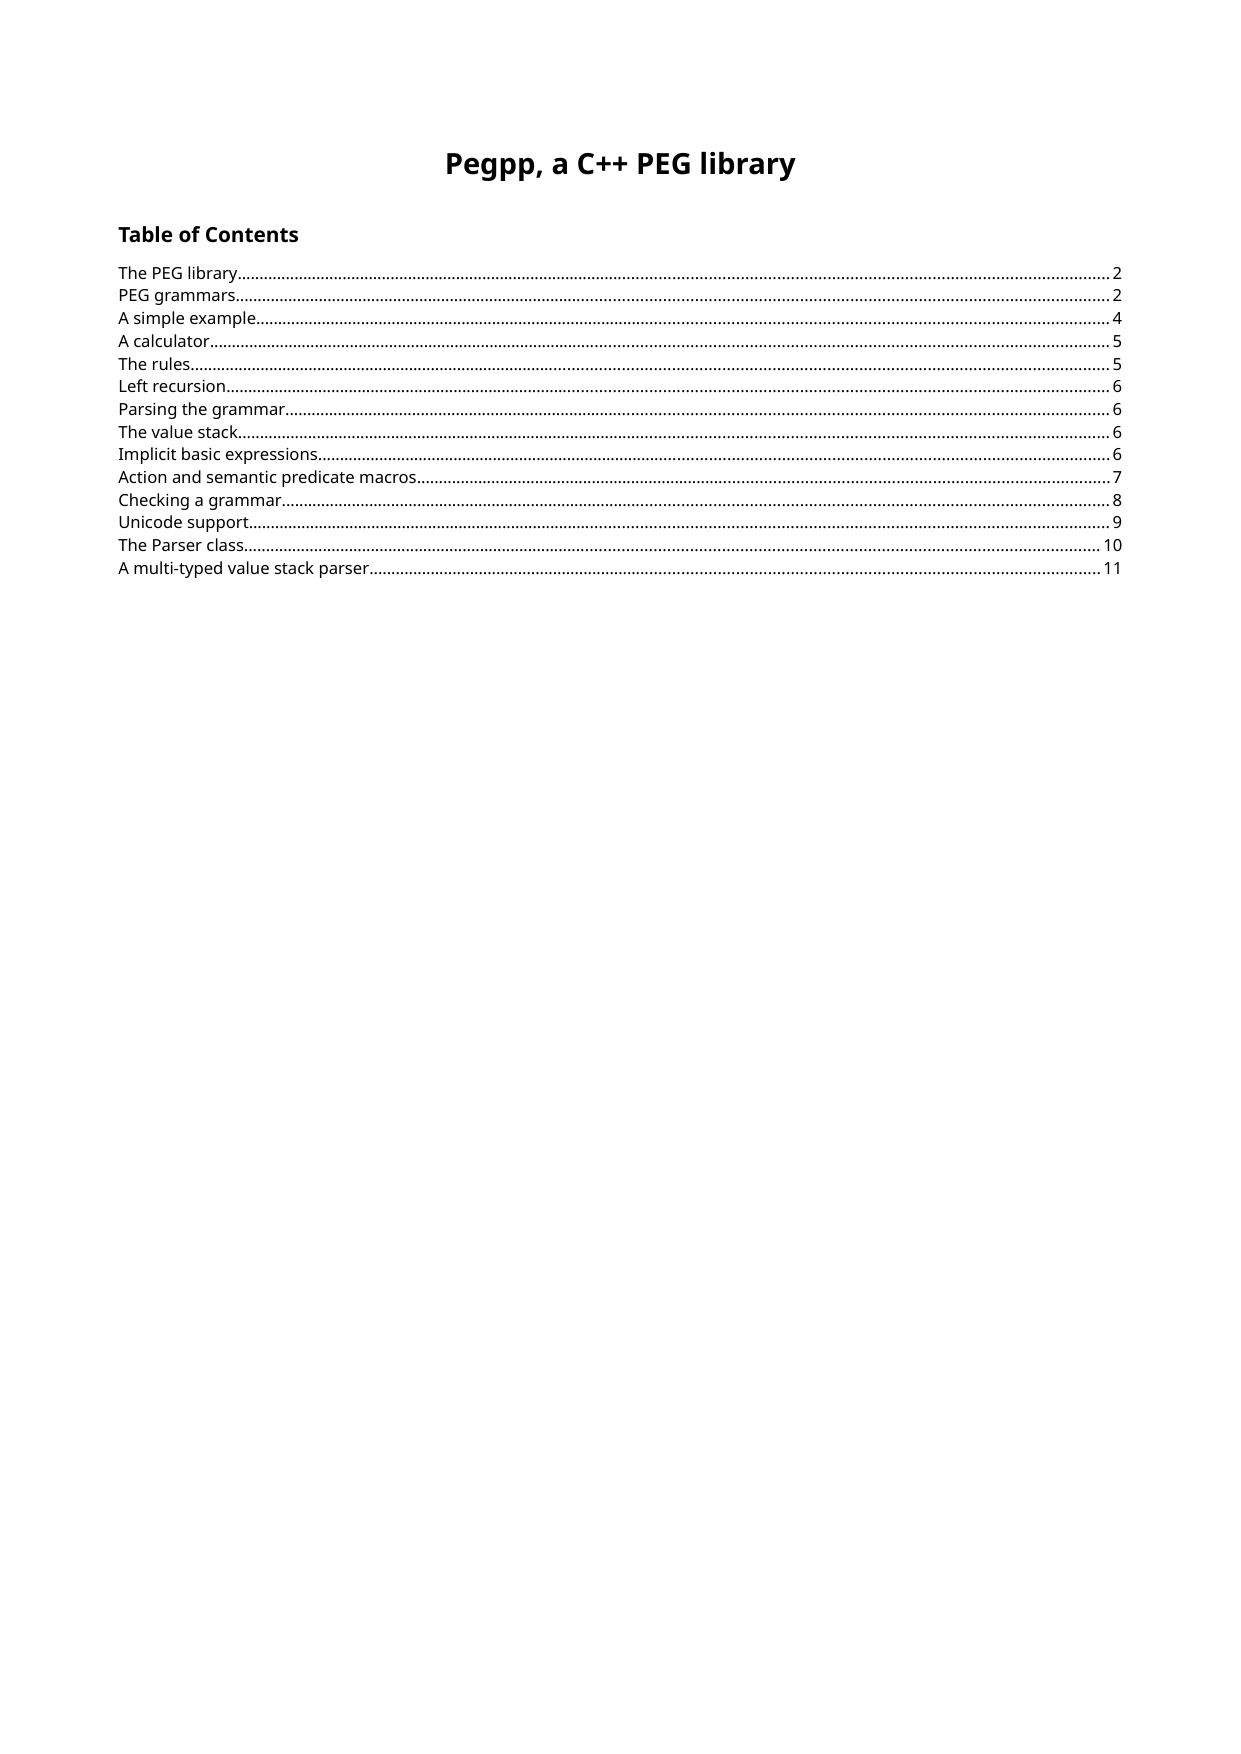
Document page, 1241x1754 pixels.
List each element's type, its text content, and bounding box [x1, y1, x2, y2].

text Parsing the grammar 6 [118, 397, 1122, 420]
text Unicode support 9 [118, 511, 1122, 534]
text Left recursion 6 [118, 375, 1122, 397]
text A calculator 5 [118, 329, 1122, 352]
text The PEG library 2 [118, 261, 1122, 284]
text A simple example 4 [118, 307, 1122, 329]
text The Parser class 10 [118, 534, 1122, 556]
text The rules 5 [118, 352, 1122, 375]
text Checking a grammar 8 [118, 488, 1122, 511]
text A multi-typed value stack parser 11 [118, 556, 1122, 579]
subtitle Table of Contents [118, 220, 1122, 249]
text Action and semantic predicate macros 7 [118, 466, 1122, 488]
title Pegpp, a C++ PEG library [118, 143, 1122, 183]
text Implicit basic expressions 6 [118, 443, 1122, 466]
text PEG grammars 2 [118, 284, 1122, 307]
text The value stack 6 [118, 420, 1122, 443]
